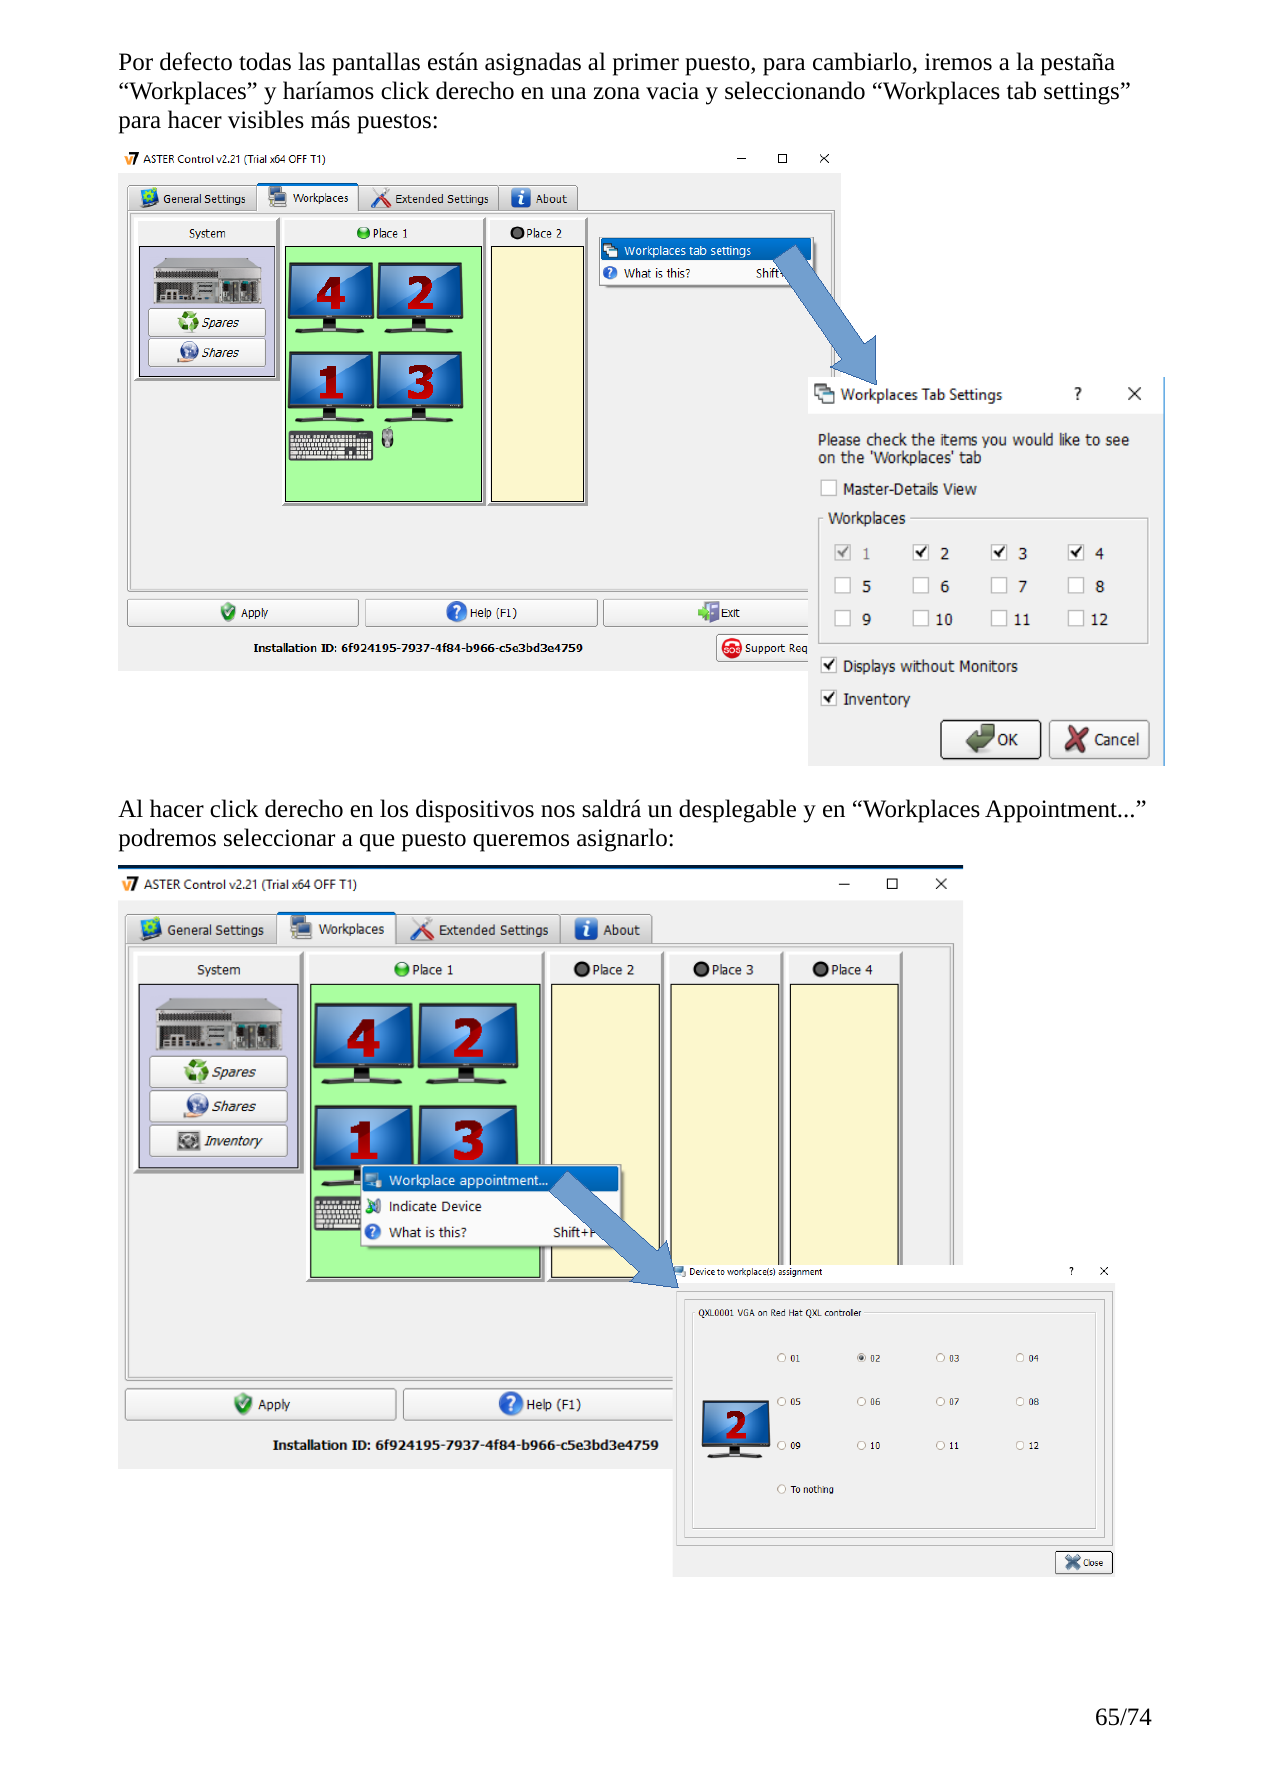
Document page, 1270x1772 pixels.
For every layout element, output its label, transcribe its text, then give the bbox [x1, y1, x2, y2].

text Por defecto todas las pantallas están asignadas al primer puesto, para cambiarlo, iremos a la pestaña “Workplaces” y haríamos click derecho en una zona vacia y seleccionando “Workplaces tab settings” para hacer visibles más puestos: [118, 47, 1152, 133]
text Al hacer click derecho en los dispositivos nos saldrá un desplegable y en “Workplaces Appointment...” podremos seleccionar a que puesto queremos asignarlo: [118, 794, 1152, 852]
picture [118, 866, 1116, 1577]
picture [118, 148, 1165, 766]
